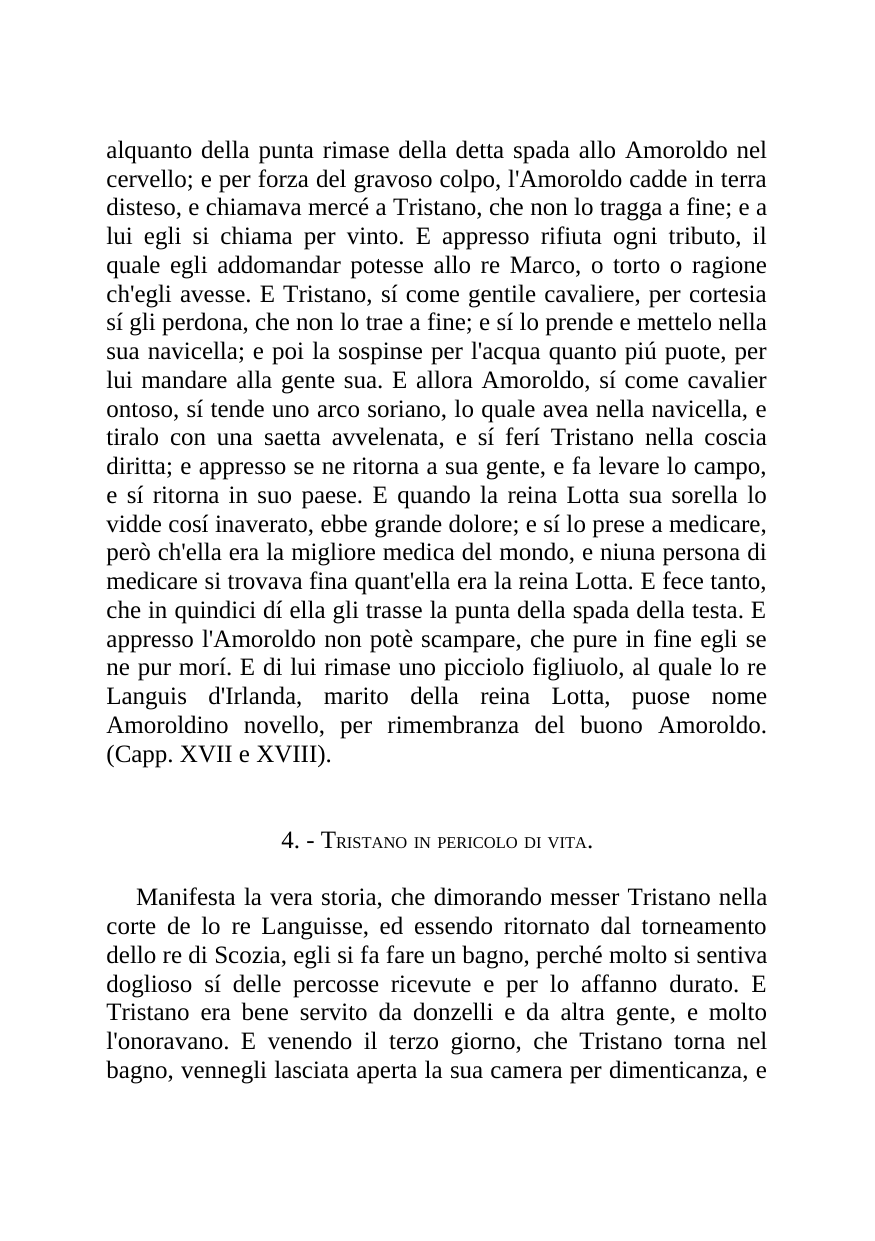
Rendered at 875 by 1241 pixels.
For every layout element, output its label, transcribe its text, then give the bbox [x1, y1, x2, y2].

text 4. - Tristano in pericolo di vita. [106, 825, 768, 854]
text alquanto della punta rimase della detta spada allo Amoroldo nel cervello; e per forza del gravoso colpo, l'Amoroldo cadde in terra disteso, e chiamava mercé a Tristano, che non lo tragga a fine; e a lui egli si chiama per vinto. E appresso rifiuta ogni tributo, il quale egli addomandar potesse allo re Marco, o torto o ragione ch'egli avesse. E Tristano, sí come gentile cavaliere, per cortesia sí gli perdona, che non lo trae a fine; e sí lo prende e mettelo nella sua navicella; e poi la sospinse per l'acqua quanto piú puote, per lui mandare alla gente sua. E allora Amoroldo, sí come cavalier ontoso, sí tende uno arco soriano, lo quale avea nella navicella, e tiralo con una saetta avvelenata, e sí ferí Tristano nella coscia diritta; e appresso se ne ritorna a sua gente, e fa levare lo campo, e sí ritorna in suo paese. E quando la reina Lotta sua sorella lo vidde cosí inaverato, ebbe grande dolore; e sí lo prese a medicare, però ch'ella era la migliore medica del mondo, e niuna persona di medicare si trovava fina quant'ella era la reina Lotta. E fece tanto, che in quindici dí ella gli trasse la punta della spada della testa. E appresso l'Amoroldo non potè scampare, che pure in fine egli se ne pur morí. E di lui rimase uno picciolo figliuolo, al quale lo re Languis d'Irlanda, marito della reina Lotta, puose nome Amoroldino novello, per rimembranza del buono Amoroldo. (Capp. XVII e XVIII). [106, 135, 768, 767]
text Manifesta la vera storia, che dimorando messer Tristano nella corte de lo re Languisse, ed essendo ritornato dal torneamento dello re di Scozia, egli si fa fare un bagno, perché molto si sentiva doglioso sí delle percosse ricevute e per lo affanno durato. E Tristano era bene servito da donzelli e da altra gente, e molto l'onoravano. E venendo il terzo giorno, che Tristano torna nel bagno, vennegli lasciata aperta la sua camera per dimenticanza, e [106, 882, 768, 1084]
